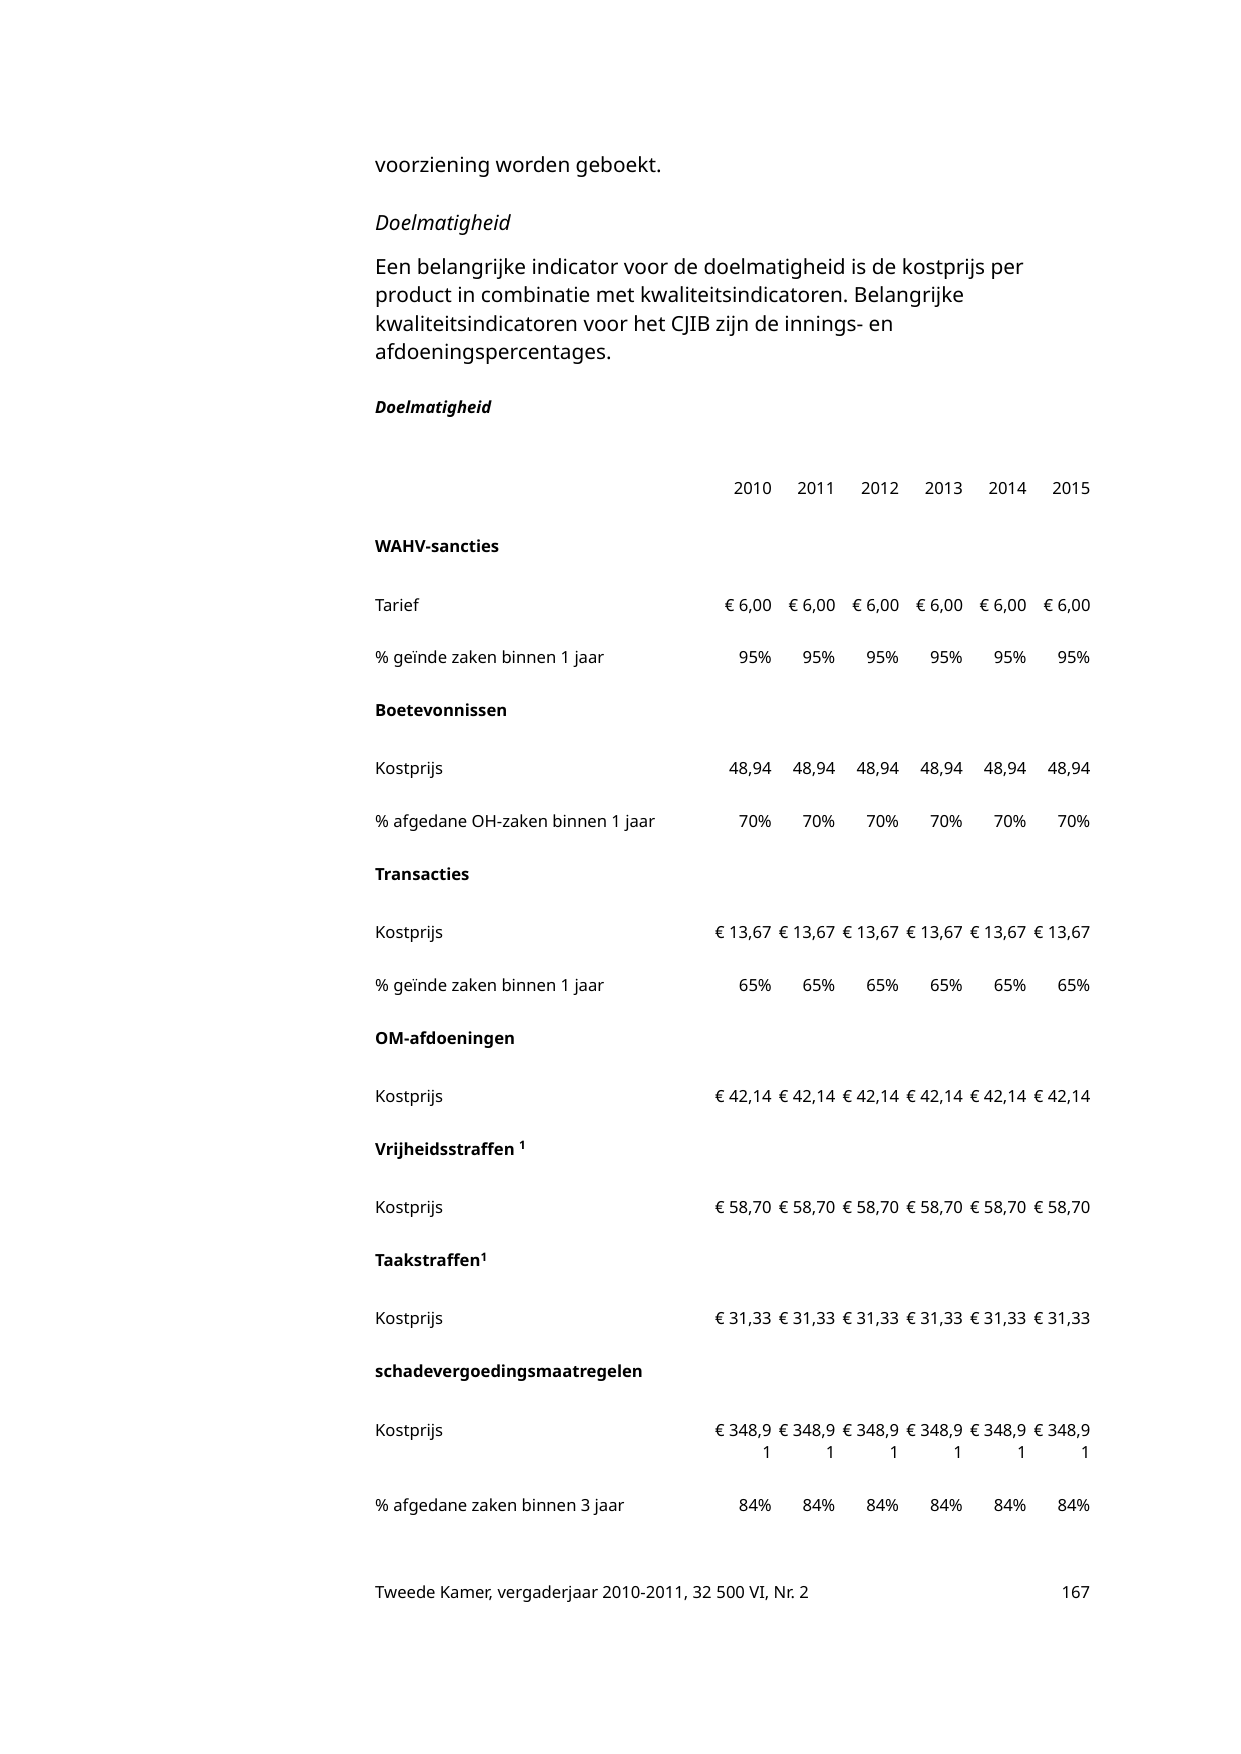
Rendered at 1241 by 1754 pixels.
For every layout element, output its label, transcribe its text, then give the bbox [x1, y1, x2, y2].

table_cell 95% [1026, 646, 1090, 698]
table_cell € 6,00 [835, 593, 899, 646]
table_cell [771, 1138, 835, 1196]
table_cell [835, 1360, 899, 1418]
table_cell [899, 535, 963, 593]
table_cell [963, 1249, 1026, 1307]
table_cell [708, 1360, 771, 1418]
table_cell € 13,67 [771, 921, 835, 973]
table_cell Vrijheidsstraffen 1 [375, 1138, 708, 1196]
table_cell Kostprijs [375, 1418, 708, 1493]
table_cell € 58,70 [899, 1196, 963, 1248]
table_cell 84% [771, 1494, 835, 1546]
table_cell 70% [899, 810, 963, 862]
table_cell € 58,70 [771, 1196, 835, 1248]
table_cell [835, 1026, 899, 1085]
table_cell € 42,14 [708, 1085, 771, 1137]
table_cell € 31,33 [771, 1307, 835, 1360]
table_cell € 13,67 [708, 921, 771, 973]
table_cell [963, 1138, 1026, 1196]
table_cell Transacties [375, 863, 708, 921]
table_cell € 42,14 [963, 1085, 1026, 1137]
table_cell [1026, 1249, 1090, 1307]
table_cell € 6,00 [1026, 593, 1090, 646]
table_cell [771, 863, 835, 921]
table_cell % afgedane zaken binnen 3 jaar [375, 1494, 708, 1546]
table_cell 48,94 [708, 757, 771, 810]
table_cell Kostprijs [375, 921, 708, 973]
table_cell [835, 1249, 899, 1307]
table_header 2013 [899, 476, 963, 535]
table_cell [835, 535, 899, 593]
table_cell 84% [1026, 1494, 1090, 1546]
table_header 2010 [708, 476, 771, 535]
table_cell € 348,91 [1026, 1418, 1090, 1493]
table_cell [899, 1026, 963, 1085]
table_cell 95% [899, 646, 963, 698]
table_cell [963, 699, 1026, 757]
table_cell 70% [708, 810, 771, 862]
table_cell 48,94 [899, 757, 963, 810]
table_cell € 6,00 [771, 593, 835, 646]
table_cell [708, 1249, 771, 1307]
table_cell 65% [708, 974, 771, 1026]
table_cell 84% [963, 1494, 1026, 1546]
text Doelmatigheid [375, 208, 1090, 237]
table_cell € 13,67 [963, 921, 1026, 973]
table_cell [1026, 863, 1090, 921]
table_cell [1026, 699, 1090, 757]
table_cell € 6,00 [708, 593, 771, 646]
table_cell 48,94 [963, 757, 1026, 810]
table_cell [835, 1138, 899, 1196]
table_cell 84% [899, 1494, 963, 1546]
table_cell 70% [1026, 810, 1090, 862]
table_cell 65% [771, 974, 835, 1026]
table_cell [708, 699, 771, 757]
table_cell € 58,70 [835, 1196, 899, 1248]
table_cell 95% [771, 646, 835, 698]
table_cell [708, 1026, 771, 1085]
table_cell [1026, 1026, 1090, 1085]
table_cell Kostprijs [375, 1085, 708, 1137]
table_cell 65% [1026, 974, 1090, 1026]
table_cell Tarief [375, 593, 708, 646]
table_cell € 31,33 [963, 1307, 1026, 1360]
table_cell [963, 863, 1026, 921]
table_cell € 6,00 [963, 593, 1026, 646]
table_cell 65% [835, 974, 899, 1026]
table_cell schadevergoedingsmaatregelen [375, 1360, 708, 1418]
table_cell [899, 699, 963, 757]
table_cell % geïnde zaken binnen 1 jaar [375, 974, 708, 1026]
table_cell € 13,67 [835, 921, 899, 973]
table_cell Kostprijs [375, 1307, 708, 1360]
table_cell € 13,67 [1026, 921, 1090, 973]
table_cell Taakstraffen1 [375, 1249, 708, 1307]
table_cell 70% [963, 810, 1026, 862]
table_header 2011 [771, 476, 835, 535]
table_cell % geïnde zaken binnen 1 jaar [375, 646, 708, 698]
table_cell [1026, 535, 1090, 593]
table_cell € 31,33 [835, 1307, 899, 1360]
table_header 2014 [963, 476, 1026, 535]
table_cell 65% [963, 974, 1026, 1026]
table_cell [835, 699, 899, 757]
table_cell Kostprijs [375, 757, 708, 810]
table_cell 48,94 [771, 757, 835, 810]
table_cell [963, 1360, 1026, 1418]
table_cell € 348,91 [899, 1418, 963, 1493]
table_header 2015 [1026, 476, 1090, 535]
table_header 2012 [835, 476, 899, 535]
table_cell € 348,91 [708, 1418, 771, 1493]
table_cell 84% [708, 1494, 771, 1546]
table_cell [899, 1138, 963, 1196]
table_cell 95% [708, 646, 771, 698]
table_cell [1026, 1138, 1090, 1196]
table_cell 48,94 [1026, 757, 1090, 810]
table_cell OM-afdoeningen [375, 1026, 708, 1085]
table_cell € 348,91 [771, 1418, 835, 1493]
table_cell 70% [771, 810, 835, 862]
table_cell [771, 1360, 835, 1418]
table_cell WAHV-sancties [375, 535, 708, 593]
table_cell € 348,91 [963, 1418, 1026, 1493]
text voorziening worden geboekt. [375, 150, 1090, 178]
table_cell [708, 535, 771, 593]
table_cell [771, 1026, 835, 1085]
table_cell Boetevonnissen [375, 699, 708, 757]
text Een belangrijke indicator voor de doelmatigheid is de kostprijs per product in combinatie met kwaliteitsindicatoren. Belangrijke kwaliteitsindicatoren voor het CJIB zijn de innings- en afdoeningspercentages. [375, 252, 1090, 366]
table_cell € 42,14 [771, 1085, 835, 1137]
table_cell [708, 1138, 771, 1196]
table_cell € 13,67 [899, 921, 963, 973]
table_cell [899, 1249, 963, 1307]
table_cell [771, 535, 835, 593]
table_cell [835, 863, 899, 921]
table_cell € 6,00 [899, 593, 963, 646]
table_cell [963, 1026, 1026, 1085]
table_cell [771, 1249, 835, 1307]
table_cell [963, 535, 1026, 593]
table_cell € 31,33 [708, 1307, 771, 1360]
table_cell [708, 863, 771, 921]
table_cell € 58,70 [1026, 1196, 1090, 1248]
table_cell 65% [899, 974, 963, 1026]
table_cell € 31,33 [1026, 1307, 1090, 1360]
table_cell € 31,33 [899, 1307, 963, 1360]
table_cell % afgedane OH-zaken binnen 1 jaar [375, 810, 708, 862]
table_cell [899, 863, 963, 921]
table_cell € 42,14 [835, 1085, 899, 1137]
text Doelmatigheid [375, 396, 1090, 418]
table_cell € 348,91 [835, 1418, 899, 1493]
table_cell [771, 699, 835, 757]
table_cell 95% [963, 646, 1026, 698]
table_cell Kostprijs [375, 1196, 708, 1248]
table_header [375, 476, 708, 535]
table_cell € 58,70 [963, 1196, 1026, 1248]
table_cell 84% [835, 1494, 899, 1546]
table_cell € 42,14 [899, 1085, 963, 1137]
table_cell 95% [835, 646, 899, 698]
table_cell € 42,14 [1026, 1085, 1090, 1137]
table_cell 48,94 [835, 757, 899, 810]
table_cell 70% [835, 810, 899, 862]
table_cell [1026, 1360, 1090, 1418]
table_cell [899, 1360, 963, 1418]
table_cell € 58,70 [708, 1196, 771, 1248]
